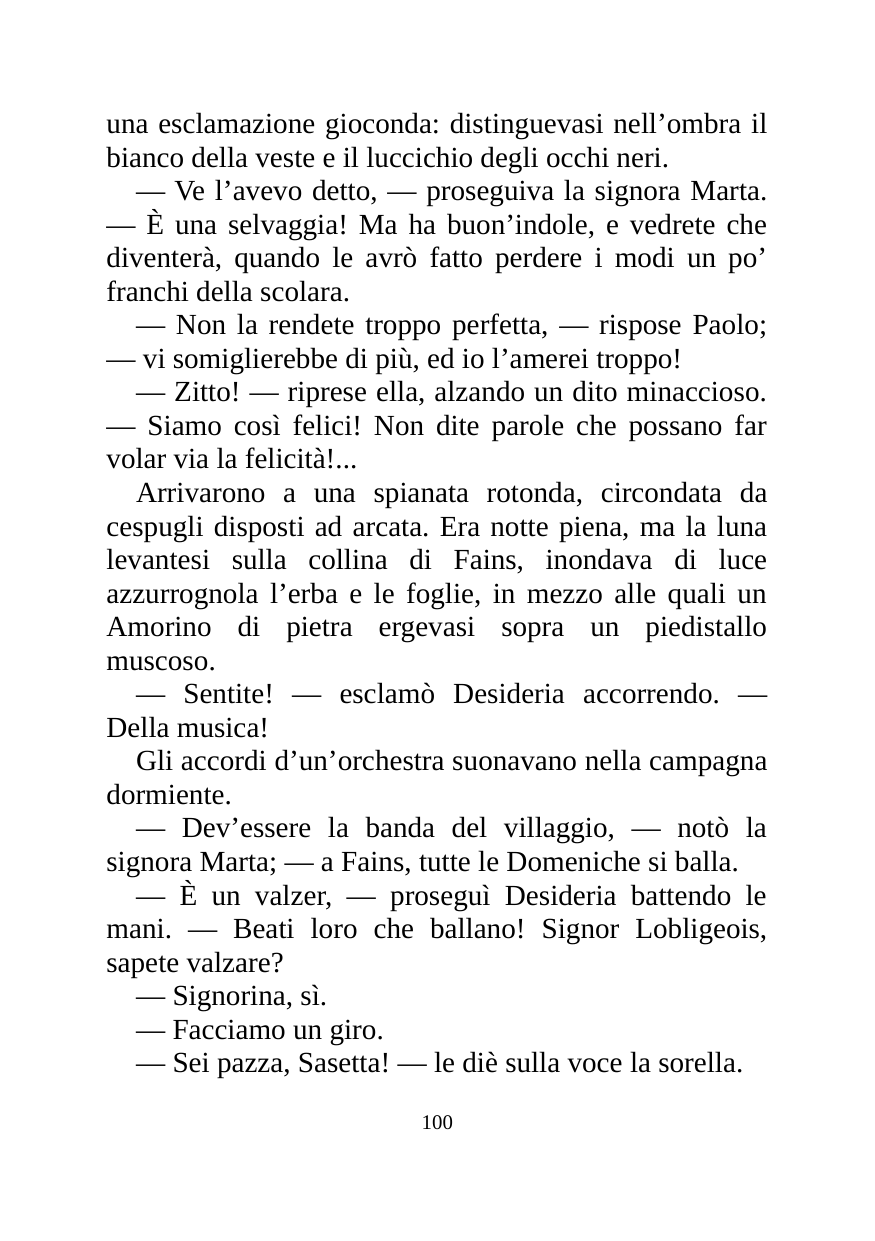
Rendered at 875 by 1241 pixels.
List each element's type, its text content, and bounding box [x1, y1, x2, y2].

text Arrivarono a una spianata rotonda, circondata da cespugli disposti ad arcata. Era notte piena, ma la luna levantesi sulla collina di Fains, inondava di luce azzurrognola l’erba e le foglie, in mezzo alle quali un Amorino di pietra ergevasi sopra un piedistallo muscoso. [106, 475, 768, 676]
text — Signorina, sì. [106, 978, 768, 1012]
text — Zitto! — riprese ella, alzando un dito minaccioso. — Siamo così felici! Non dite parole che possano far volar via la felicità!... [106, 374, 768, 475]
text — Sentite! — esclamò Desideria accorrendo. — Della musica! [106, 676, 768, 743]
text — Non la rendete troppo perfetta, — rispose Paolo; — vi somiglierebbe di più, ed io l’amerei troppo! [106, 307, 768, 374]
text Gli accordi d’un’orchestra suonavano nella campagna dormiente. [106, 743, 768, 811]
text — Ve l’avevo detto, — proseguiva la signora Marta. — È una selvaggia! Ma ha buon’indole, e vedrete che diventerà, quando le avrò fatto perdere i modi un po’ franchi della scolara. [106, 173, 768, 307]
text — Facciamo un giro. [106, 1012, 768, 1045]
text — Sei pazza, Sasetta! — le diè sulla voce la sorella. [106, 1045, 768, 1079]
text — È un valzer, — proseguì Desideria battendo le mani. — Beati loro che ballano! Signor Lobligeois, sapete valzare? [106, 878, 768, 978]
text — Dev’essere la banda del villaggio, — notò la signora Marta; — a Fains, tutte le Domeniche si balla. [106, 811, 768, 878]
text una esclamazione gioconda: distinguevasi nell’ombra il bianco della veste e il luccichio degli occhi neri. [106, 106, 768, 173]
